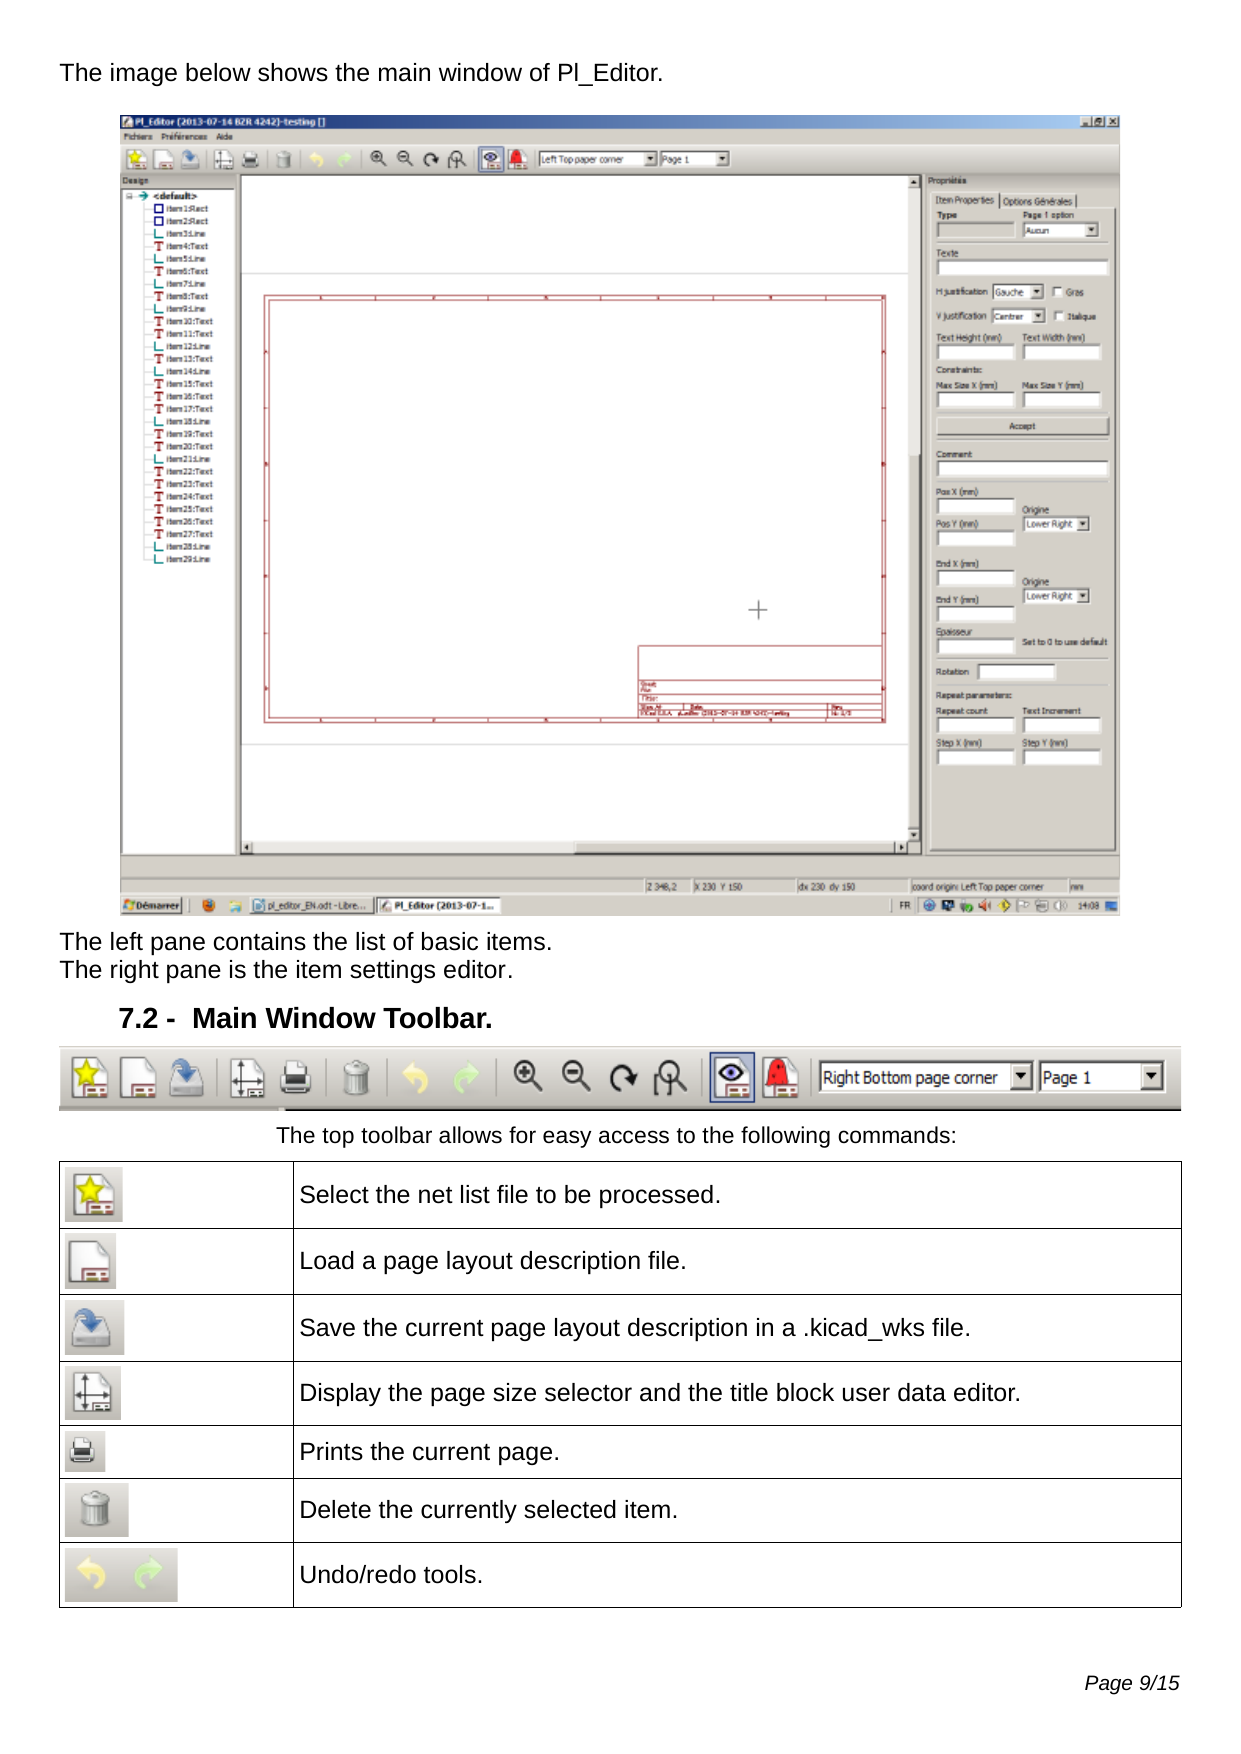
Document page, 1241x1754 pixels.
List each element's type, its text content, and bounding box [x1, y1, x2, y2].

table_cell Delete the currently selected item. [294, 1479, 1181, 1542]
table_cell [60, 1362, 293, 1425]
table_cell Save the current page layout description in a .kicad_wks file. [294, 1295, 1181, 1361]
text The top toolbar allows for easy access to the following commands: [59, 1123, 1181, 1149]
picture [64, 1167, 123, 1222]
picture [64, 1233, 117, 1289]
text The right pane is the item settings editor. [59, 956, 1181, 984]
picture [64, 1483, 129, 1537]
subtitle Main Window Toolbar. [118, 1002, 1181, 1034]
table_cell [60, 1295, 293, 1361]
table_cell [60, 1543, 293, 1607]
picture [120, 115, 1121, 916]
table_cell [60, 1479, 293, 1542]
table_cell [60, 1229, 293, 1294]
picture [59, 1046, 1182, 1111]
picture [64, 1548, 178, 1602]
table_cell Undo/redo tools. [294, 1543, 1181, 1607]
table_cell Prints the current page. [294, 1426, 1181, 1477]
table_header [60, 1162, 293, 1228]
table_cell Display the page size selector and the title block user data editor. [294, 1362, 1181, 1425]
table_cell [60, 1426, 293, 1477]
table_cell Load a page layout description file. [294, 1229, 1181, 1294]
text The left pane contains the list of basic items. [59, 928, 1181, 956]
picture [64, 1366, 121, 1420]
picture [64, 1300, 125, 1355]
table_header Select the net list file to be processed. [294, 1162, 1181, 1228]
text The image below shows the main window of Pl_Editor. [59, 59, 1181, 87]
picture [64, 1431, 106, 1472]
